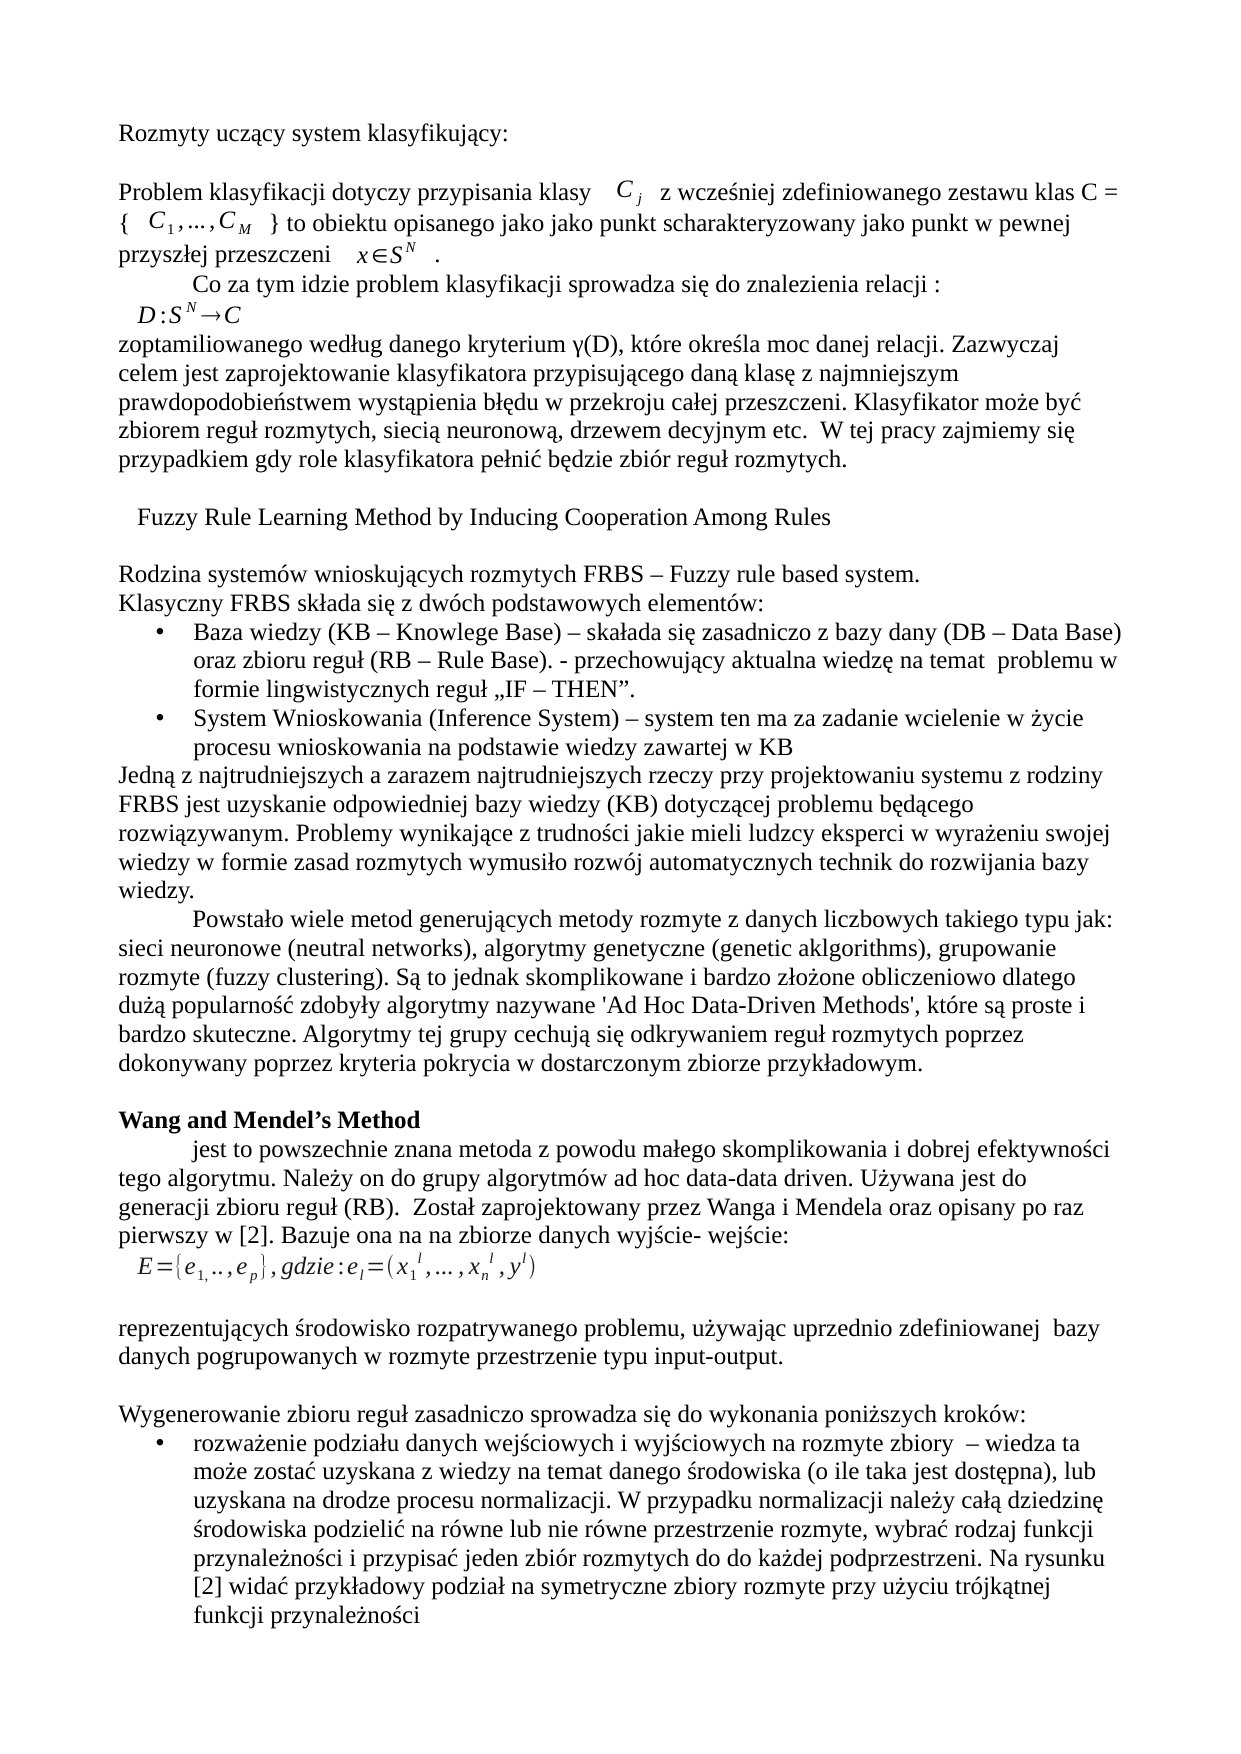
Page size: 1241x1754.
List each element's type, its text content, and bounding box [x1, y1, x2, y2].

text Problem klasyfikacji dotyczy przypisania klasy z wcześniej zdefiniowanego zestawu klas C = {} to obiektu opisanego jako jako punkt scharakteryzowany jako punkt w pewnej przyszłej przeszczeni . [118, 176, 1122, 269]
text reprezentujących środowisko rozpatrywanego problemu, używając uprzednio zdefiniowanej bazy danych pogrupowanych w rozmyte przestrzenie typu input-output. [118, 1313, 1122, 1370]
list rozważenie podziału danych wejściowych i wyjściowych na rozmyte zbiory – wiedza ta może zostać uzyskana z wiedzy na temat danego środowiska (o ile taka jest dostępna), lub uzyskana na drodze procesu normalizacji. W przypadku normalizacji należy całą dziedzinę środowiska podzielić na równe lub nie równe przestrzenie rozmyte, wybrać rodzaj funkcji przynależności i przypisać jeden zbiór rozmytych do do każdej podprzestrzeni. Na rysunku [2] widać przykładowy podział na symetryczne zbiory rozmyte przy użyciu trójkątnej funkcji przynależności [156, 1428, 1122, 1629]
text Rodzina systemów wnioskujących rozmytych FRBS – Fuzzy rule based system. [118, 559, 1122, 588]
text jest to powszechnie znana metoda z powodu małego skomplikowania i dobrej efektywności tego algorytmu. Należy on do grupy algorytmów ad hoc data-data driven. Używana jest do generacji zbioru reguł (RB). Został zaprojektowany przez Wanga i Mendela oraz opisany po raz pierwszy w [2]. Bazuje ona na na zbiorze danych wyjście- wejście: [118, 1134, 1122, 1249]
text Rozmyty uczący system klasyfikujący: [118, 118, 1122, 147]
text Wygenerowanie zbioru reguł zasadniczo sprowadza się do wykonania poniższych kroków: [118, 1399, 1122, 1428]
text zoptamiliowanego według danego kryterium γ(D), które określa moc danej relacji. Zazwyczaj celem jest zaprojektowanie klasyfikatora przypisującego daną klasę z najmniejszym prawdopodobieństwem wystąpienia błędu w przekroju całej przeszczeni. Klasyfikator może być zbiorem reguł rozmytych, siecią neuronową, drzewem decyjnym etc. W tej pracy zajmiemy się przypadkiem gdy role klasyfikatora pełnić będzie zbiór reguł rozmytych. [118, 329, 1122, 473]
text Klasyczny FRBS składa się z dwóch podstawowych elementów: [118, 588, 1122, 617]
list Baza wiedzy (KB – Knowlege Base) – skałada się zasadniczo z bazy dany (DB – Data Base) oraz zbioru reguł (RB – Rule Base). - przechowujący aktualna wiedzę na temat problemu w formie lingwistycznych reguł „IF – THEN”. [156, 617, 1122, 703]
text Powstało wiele metod generujących metody rozmyte z danych liczbowych takiego typu jak: sieci neuronowe (neutral networks), algorytmy genetyczne (genetic aklgorithms), grupowanie rozmyte (fuzzy clustering). Są to jednak skomplikowane i bardzo złożone obliczeniowo dlatego dużą popularność zdobyły algorytmy nazywane 'Ad Hoc Data-Driven Methods', które są proste i bardzo skuteczne. Algorytmy tej grupy cechują się odkrywaniem reguł rozmytych poprzez dokonywany poprzez kryteria pokrycia w dostarczonym zbiorze przykładowym. [118, 904, 1122, 1077]
list System Wnioskowania (Inference System) – system ten ma za zadanie wcielenie w życie procesu wnioskowania na podstawie wiedzy zawartej w KB [156, 703, 1122, 760]
text Fuzzy Rule Learning Method by Inducing Cooperation Among Rules [118, 502, 1122, 530]
text Co za tym idzie problem klasyfikacji sprowadza się do znalezienia relacji : [118, 269, 1122, 298]
text Jedną z najtrudniejszych a zarazem najtrudniejszych rzeczy przy projektowaniu systemu z rodziny FRBS jest uzyskanie odpowiedniej bazy wiedzy (KB) dotyczącej problemu będącego rozwiązywanym. Problemy wynikające z trudności jakie mieli ludzcy eksperci w wyrażeniu swojej wiedzy w formie zasad rozmytych wymusiło rozwój automatycznych technik do rozwijania bazy wiedzy. [118, 760, 1122, 904]
text Wang and Mendel’s Method [118, 1105, 1122, 1134]
